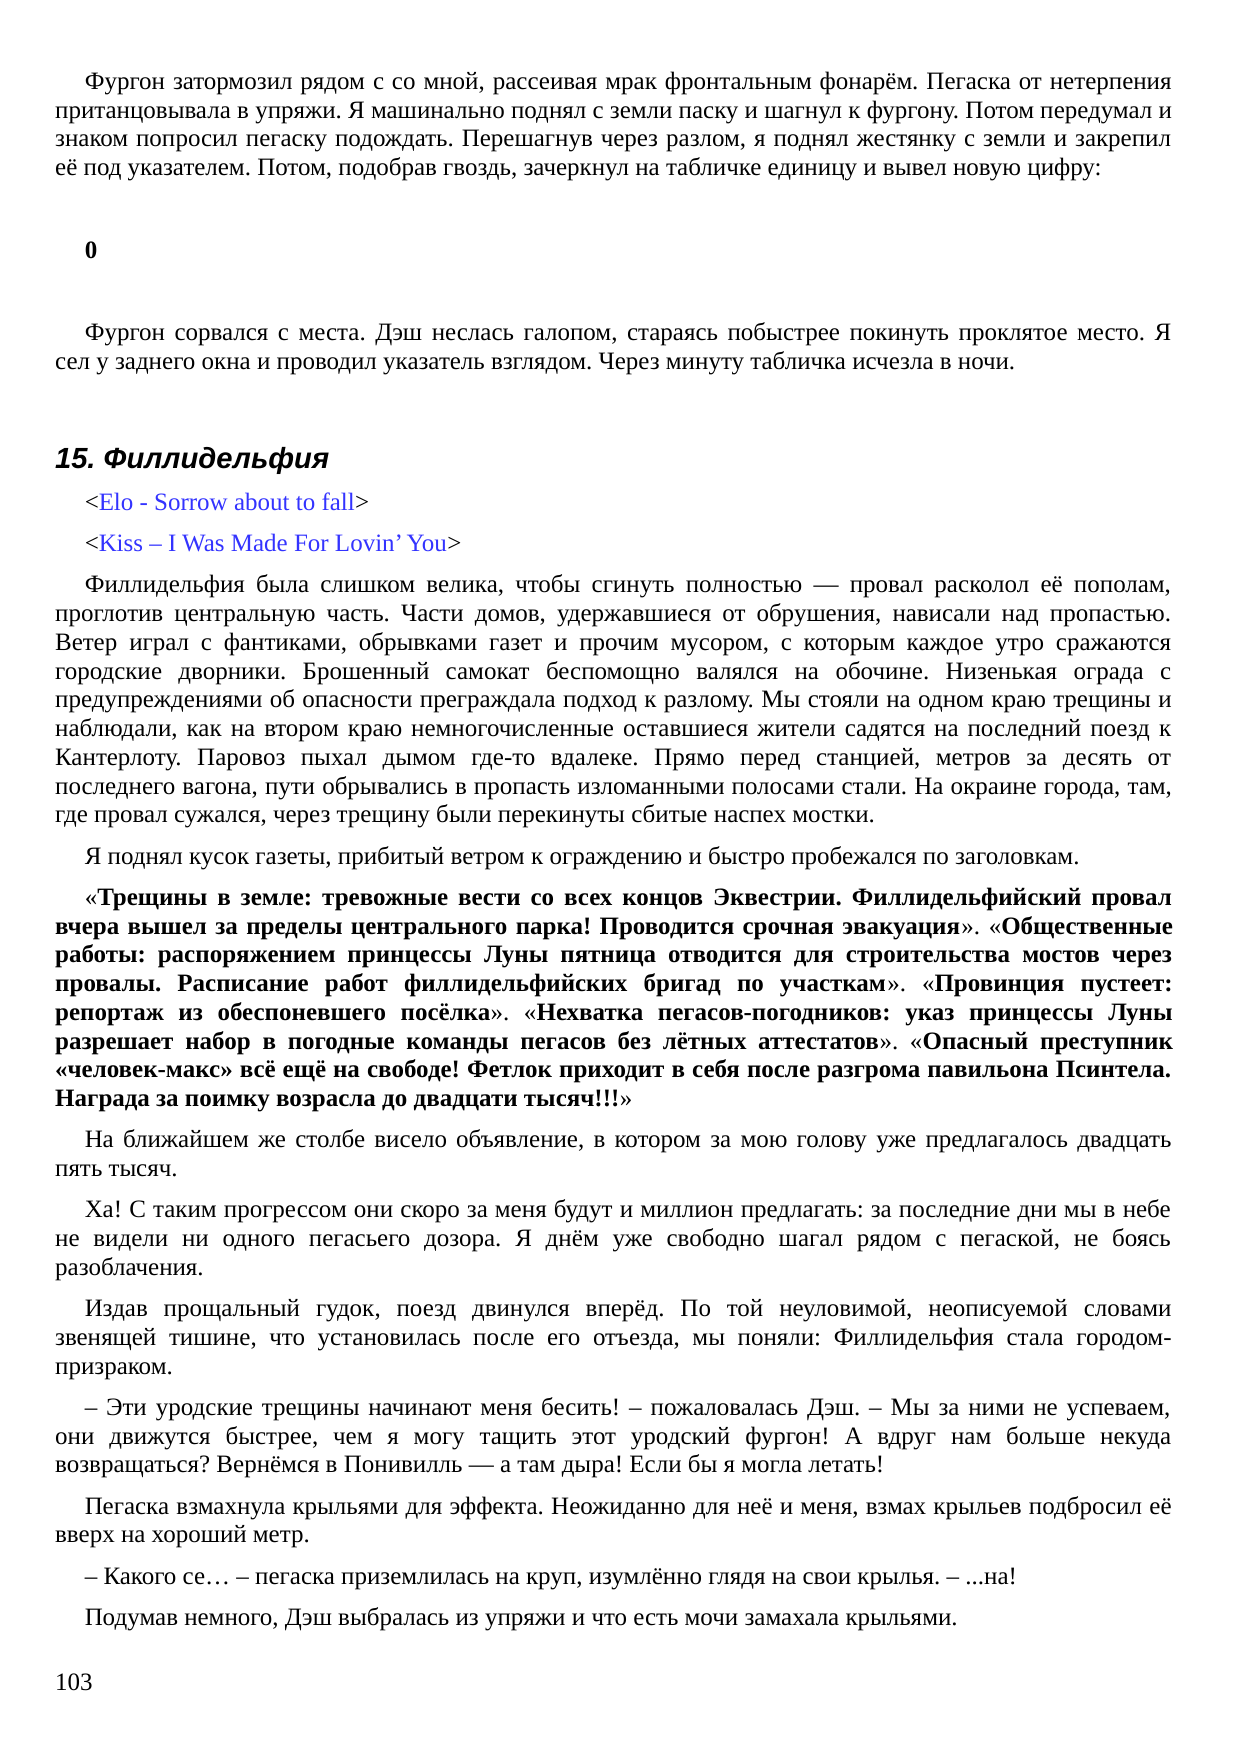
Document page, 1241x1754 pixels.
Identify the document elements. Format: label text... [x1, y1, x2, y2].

text Ха! С таким прогрессом они скоро за меня будут и миллион предлагать: за последние дни мы в небе не видели ни одного пегасьего дозора. Я днём уже свободно шагал рядом с пегаской, не боясь разоблачения. [55, 1194, 1173, 1281]
text – Какого се… – пегаска приземлилась на круп, изумлённо глядя на свои крылья. – ...на! [55, 1561, 1173, 1589]
text Издав прощальный гудок, поезд двинулся вперёд. По той неуловимой, неописуемой словами звенящей тишине, что установилась после его отъезда, мы поняли: Филлидельфия стала городом-призраком. [55, 1293, 1173, 1379]
text Фургон затормозил рядом с со мной, рассеивая мрак фронтальным фонарём. Пегаска от нетерпения пританцовывала в упряжи. Я машинально поднял с земли паску и шагнул к фургону. Потом передумал и знаком попросил пегаску подождать. Перешагнув через разлом, я поднял жестянку с земли и закрепил её под указателем. Потом, подобрав гвоздь, зачеркнул на табличке единицу и вывел новую цифру: [55, 66, 1173, 181]
text <Elo - Sorrow about to fall> [55, 487, 1173, 516]
text Я поднял кусок газеты, прибитый ветром к ограждению и быстро пробежался по заголовкам. [55, 841, 1173, 869]
subtitle 15. Филлидельфия [55, 441, 1173, 474]
text Филлидельфия была слишком велика, чтобы сгинуть полностью — провал расколол её пополам, проглотив центральную часть. Части домов, удержавшиеся от обрушения, нависали над пропастью. Ветер играл с фантиками, обрывками газет и прочим мусором, с которым каждое утро сражаются городские дворники. Брошенный самокат беспомощно валялся на обочине. Низенькая ограда с предупреждениями об опасности преграждала подход к разлому. Мы стояли на одном краю трещины и наблюдали, как на втором краю немногочисленные оставшиеся жители садятся на последний поезд к Кантерлоту. Паровоз пыхал дымом где-то вдалеке. Прямо перед станцией, метров за десять от последнего вагона, пути обрывались в пропасть изломанными полосами стали. На окраине города, там, где провал сужался, через трещину были перекинуты сбитые наспех мостки. [55, 569, 1173, 828]
text «Трещины в земле: тревожные вести со всех концов Эквестрии. Филлидельфийский провал вчера вышел за пределы центрального парка! Проводится срочная эвакуация». «Общественные работы: распоряжением принцессы Луны пятница отводится для строительства мостов через провалы. Расписание работ филлидельфийских бригад по участкам». «Провинция пустеет: репортаж из обеспоневшего посёлка». «Нехватка пегасов-погодников: указ принцессы Луны разрешает набор в погодные команды пегасов без лётных аттестатов». «Опасный преступник «человек-макс» всё ещё на свободе! Фетлок приходит в себя после разгрома павильона Псинтела. Награда за поимку возрасла до двадцати тысяч!!!» [55, 882, 1173, 1112]
text – Эти уродские трещины начинают меня бесить! – пожаловалась Дэш. – Мы за ними не успеваем, они движутся быстрее, чем я могу тащить этот уродский фургон! А вдруг нам больше некуда возвращаться? Вернёмся в Понивилль — а там дыра! Если бы я могла летать! [55, 1392, 1173, 1478]
text <Kiss – I Was Made For Lovin’ You> [55, 528, 1173, 557]
text 0 [55, 235, 1173, 263]
text На ближайшем же столбе висело объявление, в котором за мою голову уже предлагалось двадцать пять тысяч. [55, 1124, 1173, 1182]
text Подумав немного, Дэш выбралась из упряжи и что есть мочи замахала крыльями. [55, 1602, 1173, 1631]
text Фургон сорвался с места. Дэш неслась галопом, стараясь побыстрее покинуть проклятое место. Я сел у заднего окна и проводил указатель взглядом. Через минуту табличка исчезла в ночи. [55, 317, 1173, 375]
text Пегаска взмахнула крыльями для эффекта. Неожиданно для неё и меня, взмах крыльев подбросил её вверх на хороший метр. [55, 1491, 1173, 1548]
